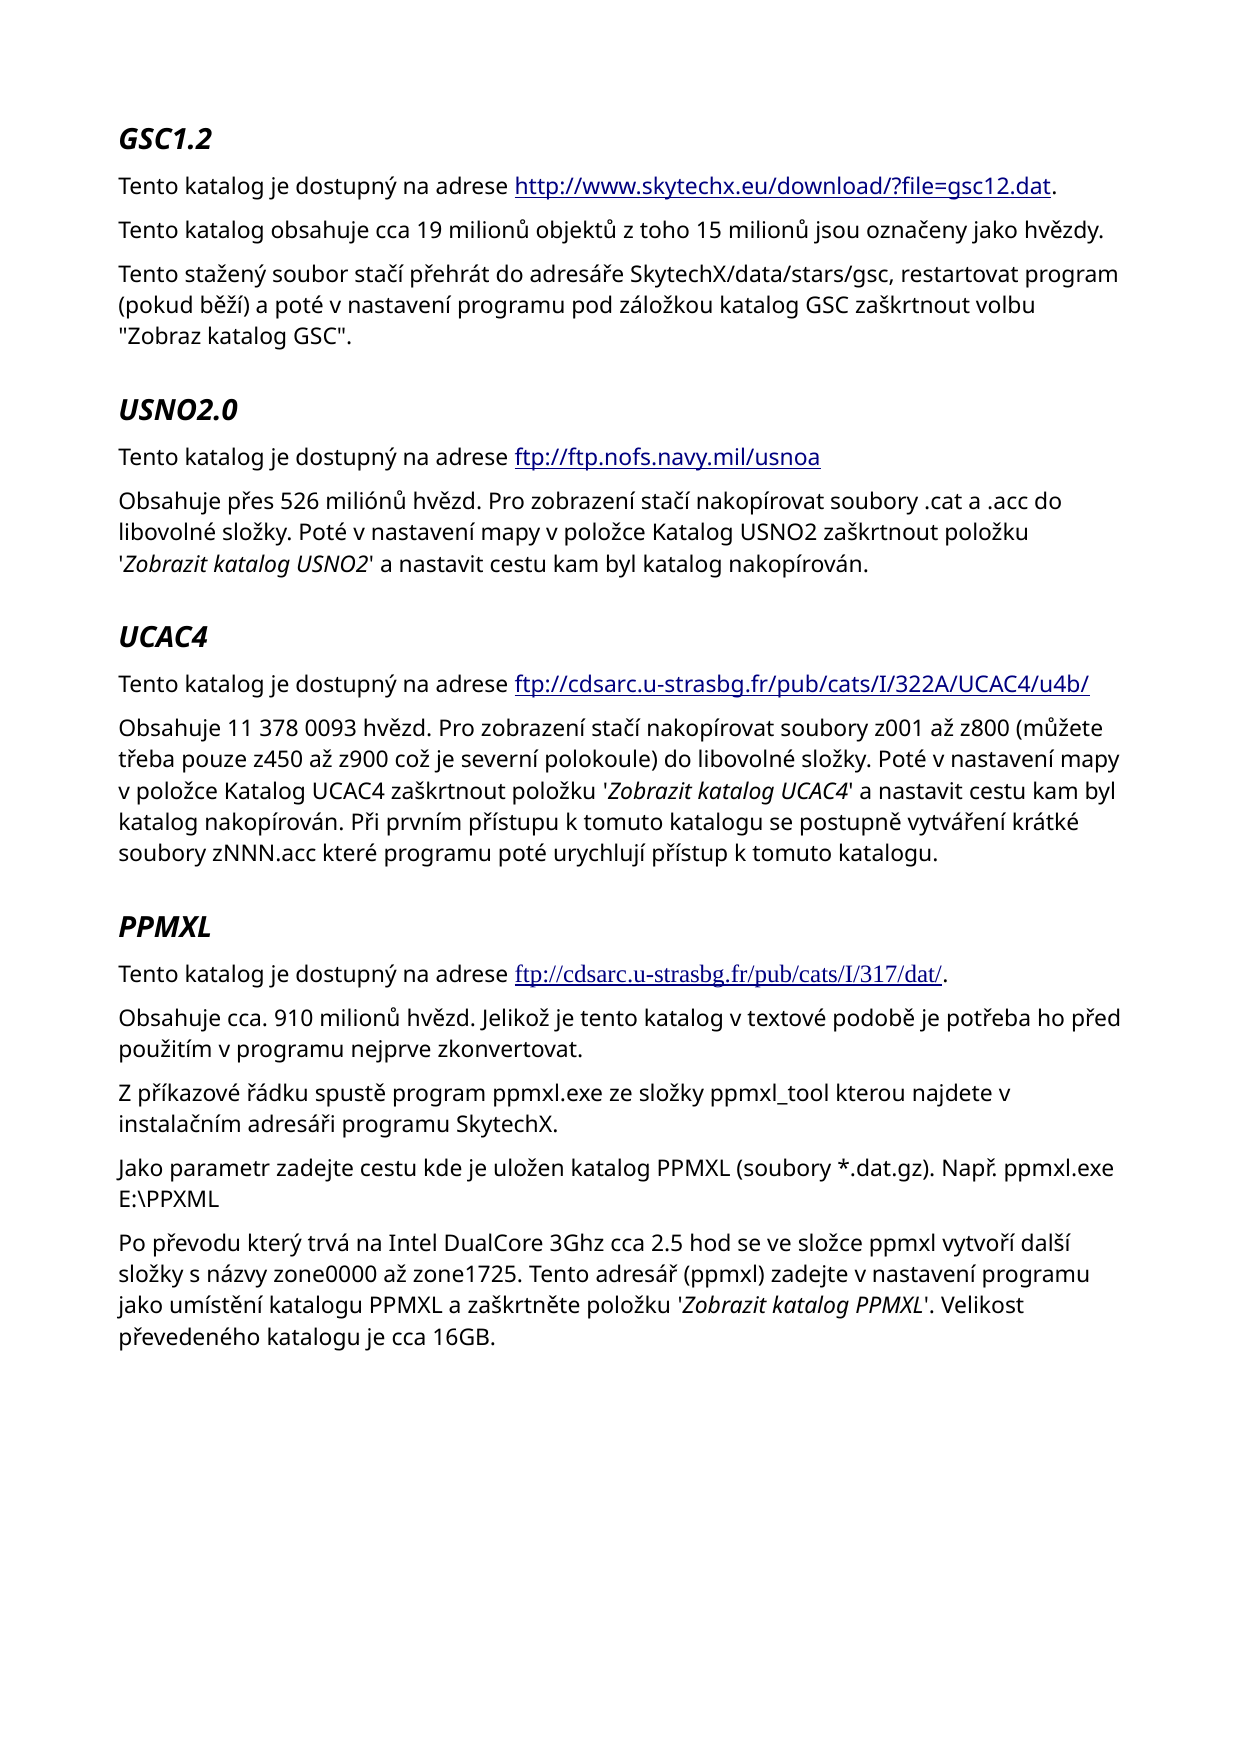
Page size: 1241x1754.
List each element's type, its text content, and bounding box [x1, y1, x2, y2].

text Tento katalog obsahuje cca 19 milionů objektů z toho 15 milionů jsou označeny jako hvězdy. [118, 214, 1122, 245]
subtitle PPMXL [118, 906, 1122, 946]
text Z příkazové řádku spustě program ppmxl.exe ze složky ppmxl_tool kterou najdete v instalačním adresáři programu SkytechX. [118, 1077, 1122, 1139]
subtitle UCAC4 [118, 616, 1122, 656]
text Obsahuje cca. 910 milionů hvězd. Jelikož je tento katalog v textové podobě je potřeba ho před použitím v programu nejprve zkonvertovat. [118, 1002, 1122, 1064]
text Po převodu který trvá na Intel DualCore 3Ghz cca 2.5 hod se ve složce ppmxl vytvoří další složky s názvy zone0000 až zone1725. Tento adresář (ppmxl) zadejte v nastavení programu jako umístění katalogu PPMXL a zaškrtněte položku 'Zobrazit katalog PPMXL'. Velikost převedeného katalogu je cca 16GB. [118, 1227, 1122, 1352]
subtitle USNO2.0 [118, 389, 1122, 429]
text Tento stažený soubor stačí přehrát do adresáře SkytechX/data/stars/gsc, restartovat program (pokud běží) a poté v nastavení programu pod záložkou katalog GSC zaškrtnout volbu "Zobraz katalog GSC". [118, 258, 1122, 352]
text Obsahuje přes 526 miliónů hvězd. Pro zobrazení stačí nakopírovat soubory .cat a .acc do libovolné složky. Poté v nastavení mapy v položce Katalog USNO2 zaškrtnout položku 'Zobrazit katalog USNO2' a nastavit cestu kam byl katalog nakopírován. [118, 485, 1122, 579]
text Jako parametr zadejte cestu kde je uložen katalog PPMXL (soubory *.dat.gz). Např. ppmxl.exe E:\PPXML [118, 1152, 1122, 1214]
text Obsahuje 11 378 0093 hvězd. Pro zobrazení stačí nakopírovat soubory z001 až z800 (můžete třeba pouze z450 až z900 což je severní polokoule) do libovolné složky. Poté v nastavení mapy v položce Katalog UCAC4 zaškrtnout položku 'Zobrazit katalog UCAC4' a nastavit cestu kam byl katalog nakopírován. Při prvním přístupu k tomuto katalogu se postupně vytváření krátké soubory zNNN.acc které programu poté urychlují přístup k tomuto katalogu. [118, 712, 1122, 868]
text Tento katalog je dostupný na adrese ftp://ftp.nofs.navy.mil/usnoa [118, 441, 1122, 472]
text Tento katalog je dostupný na adrese http://www.skytechx.eu/download/?file=gsc12.dat. [118, 170, 1122, 202]
text Tento katalog je dostupný na adrese ftp://cdsarc.u-strasbg.fr/pub/cats/I/322A/UCAC4/u4b/ [118, 668, 1122, 700]
subtitle GSC1.2 [118, 118, 1122, 158]
text Tento katalog je dostupný na adrese ftp://cdsarc.u-strasbg.fr/pub/cats/I/317/dat/. [118, 958, 1122, 989]
